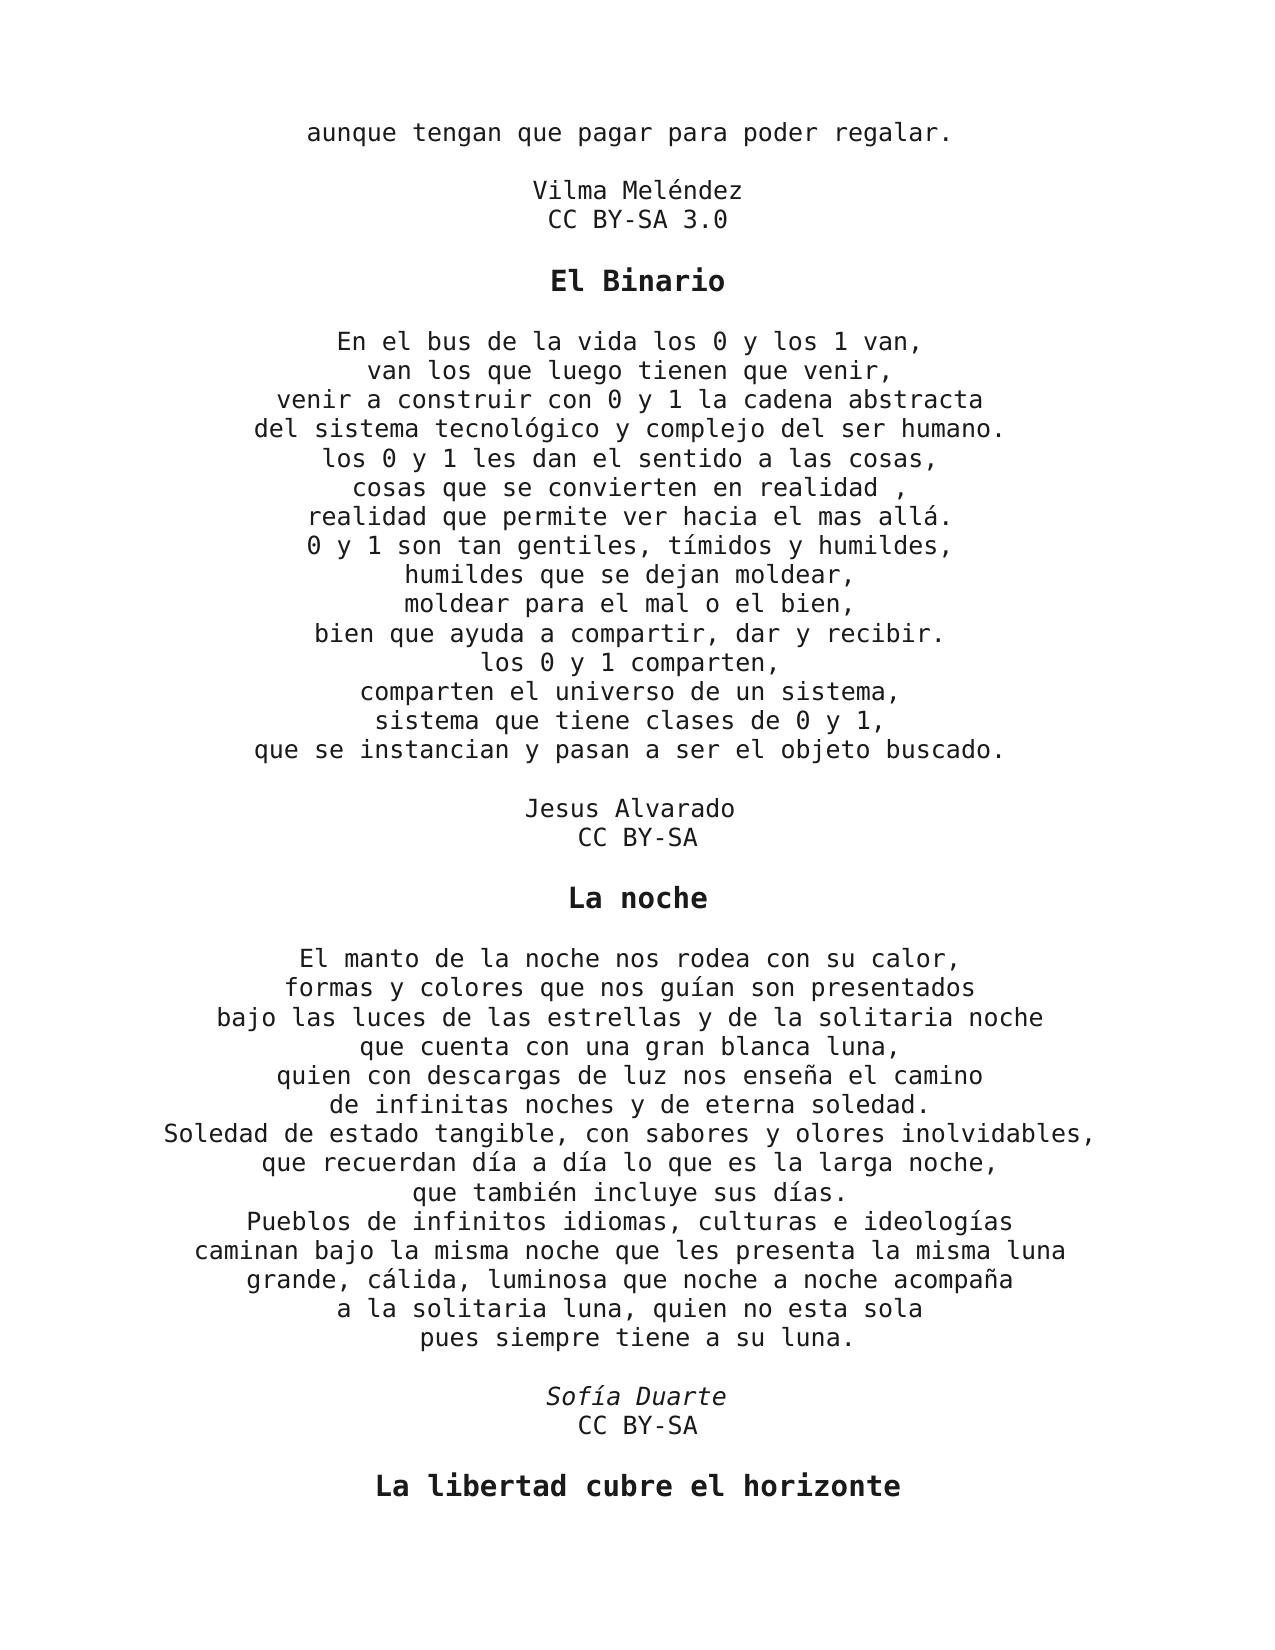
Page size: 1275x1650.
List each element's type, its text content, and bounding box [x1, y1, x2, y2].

text CC BY-SA [118, 823, 1157, 852]
text Pueblos de infinitos idiomas, culturas e ideologías [118, 1207, 1157, 1236]
text Vilma Meléndez [118, 176, 1157, 206]
text CC BY-SA 3.0 [118, 206, 1157, 235]
text La noche [118, 881, 1157, 915]
text 0 y 1 son tan gentiles, tímidos y humildes, [118, 531, 1157, 560]
text que recuerdan día a día lo que es la larga noche, [118, 1148, 1157, 1178]
text El Binario [118, 264, 1157, 298]
text Soledad de estado tangible, con sabores y olores inolvidables, [118, 1119, 1157, 1148]
text pues siempre tiene a su luna. [118, 1323, 1157, 1353]
text Jesus Alvarado [118, 794, 1157, 823]
text grande, cálida, luminosa que noche a noche acompaña [118, 1265, 1157, 1294]
text En el bus de la vida los 0 y los 1 van, [118, 327, 1157, 356]
text comparten el universo de un sistema, [118, 677, 1157, 706]
text que se instancian y pasan a ser el objeto buscado. [118, 735, 1157, 764]
text La libertad cubre el horizonte [118, 1469, 1157, 1503]
text bajo las luces de las estrellas y de la solitaria noche [118, 1003, 1157, 1032]
text los 0 y 1 comparten, [118, 648, 1157, 677]
text cosas que se convierten en realidad , [118, 473, 1157, 502]
text los 0 y 1 les dan el sentido a las cosas, [118, 444, 1157, 473]
text Sofía Duarte [118, 1382, 1157, 1411]
text van los que luego tienen que venir, [118, 356, 1157, 385]
text humildes que se dejan moldear, [118, 560, 1157, 589]
text que cuenta con una gran blanca luna, [118, 1032, 1157, 1061]
text a la solitaria luna, quien no esta sola [118, 1294, 1157, 1323]
text CC BY-SA [118, 1411, 1157, 1440]
text aunque tengan que pagar para poder regalar. [118, 118, 1157, 147]
text moldear para el mal o el bien, [118, 589, 1157, 619]
text del sistema tecnológico y complejo del ser humano. [118, 414, 1157, 444]
text El manto de la noche nos rodea con su calor, [118, 944, 1157, 973]
text caminan bajo la misma noche que les presenta la misma luna [118, 1236, 1157, 1265]
text bien que ayuda a compartir, dar y recibir. [118, 619, 1157, 648]
text venir a construir con 0 y 1 la cadena abstracta [118, 385, 1157, 414]
text formas y colores que nos guían son presentados [118, 973, 1157, 1003]
text realidad que permite ver hacia el mas allá. [118, 502, 1157, 531]
text de infinitas noches y de eterna soledad. [118, 1090, 1157, 1119]
text sistema que tiene clases de 0 y 1, [118, 706, 1157, 735]
text que también incluye sus días. [118, 1178, 1157, 1207]
text quien con descargas de luz nos enseña el camino [118, 1061, 1157, 1090]
